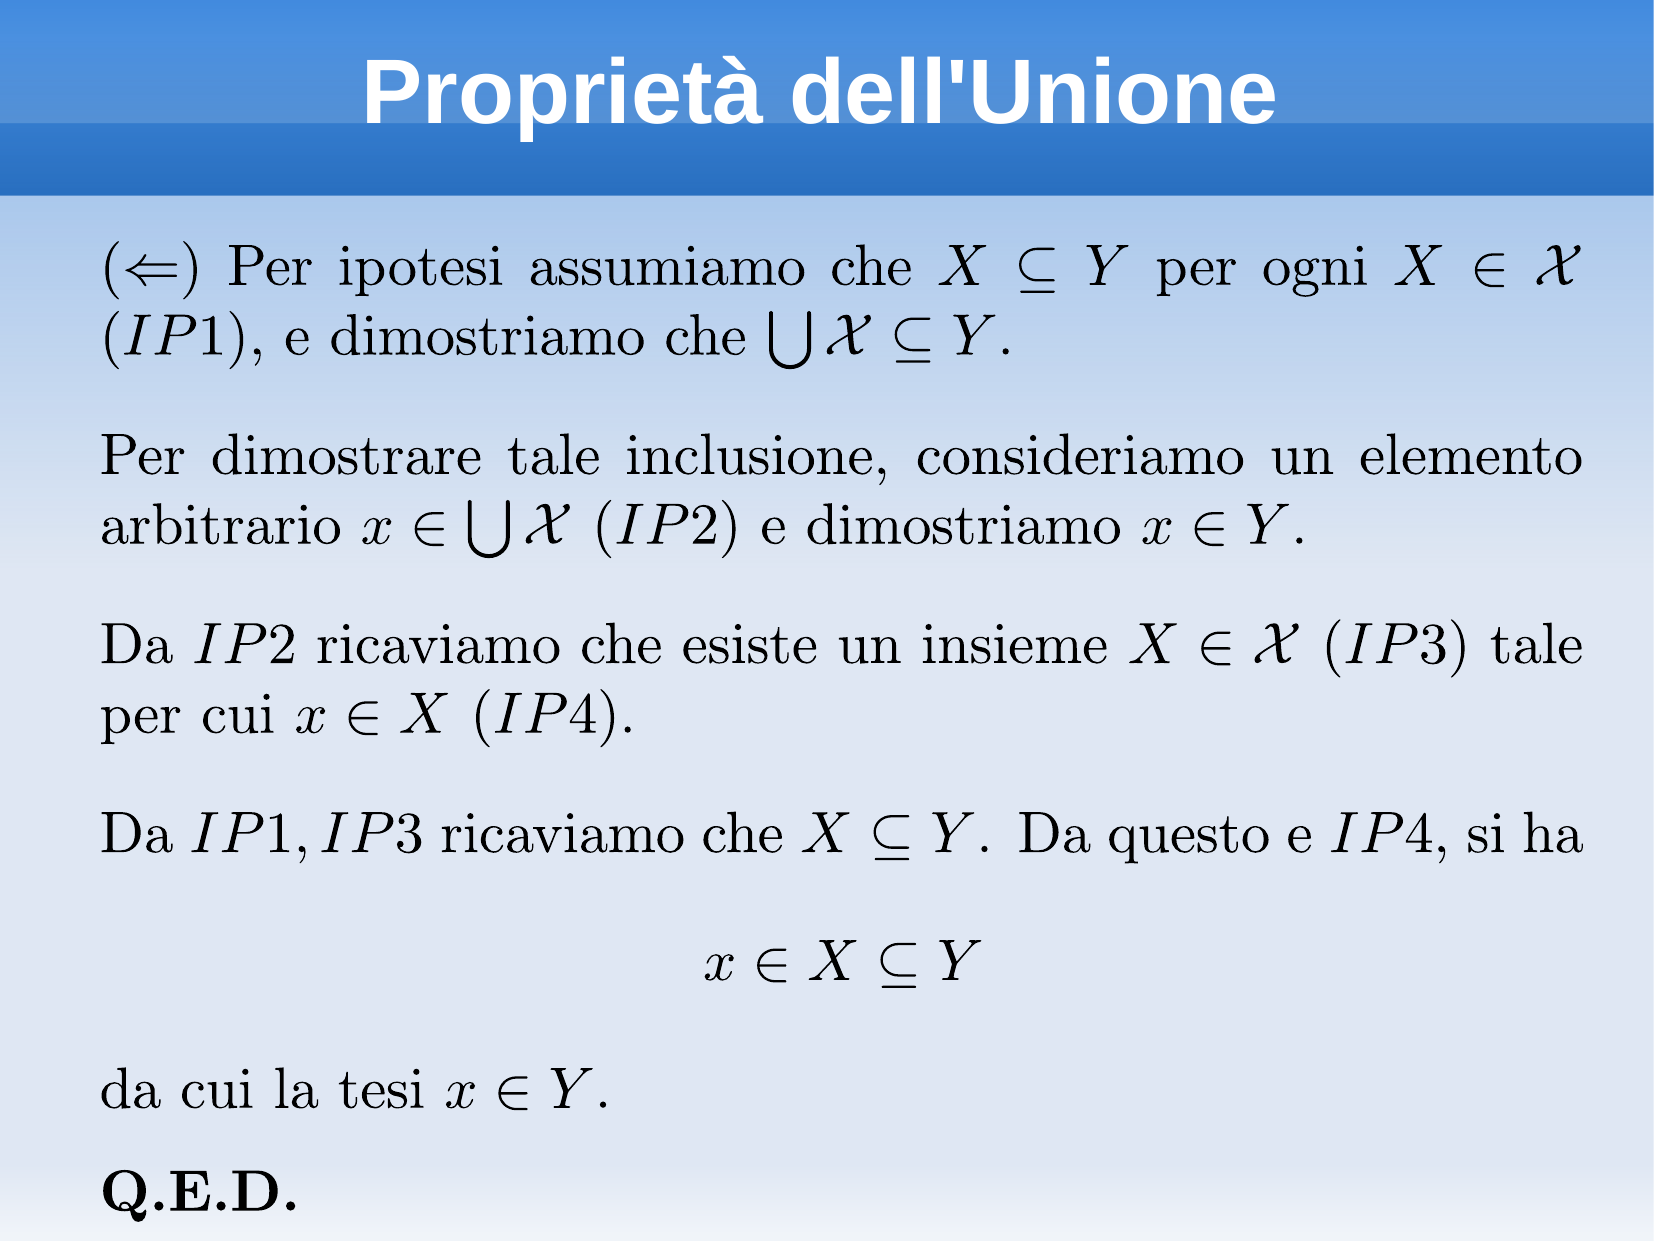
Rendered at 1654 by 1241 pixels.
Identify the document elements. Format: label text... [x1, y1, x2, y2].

picture [0, 0, 1654, 1241]
title Proprietà dell'Unione [76, 0, 1565, 196]
text_box [99, 241, 1584, 1222]
